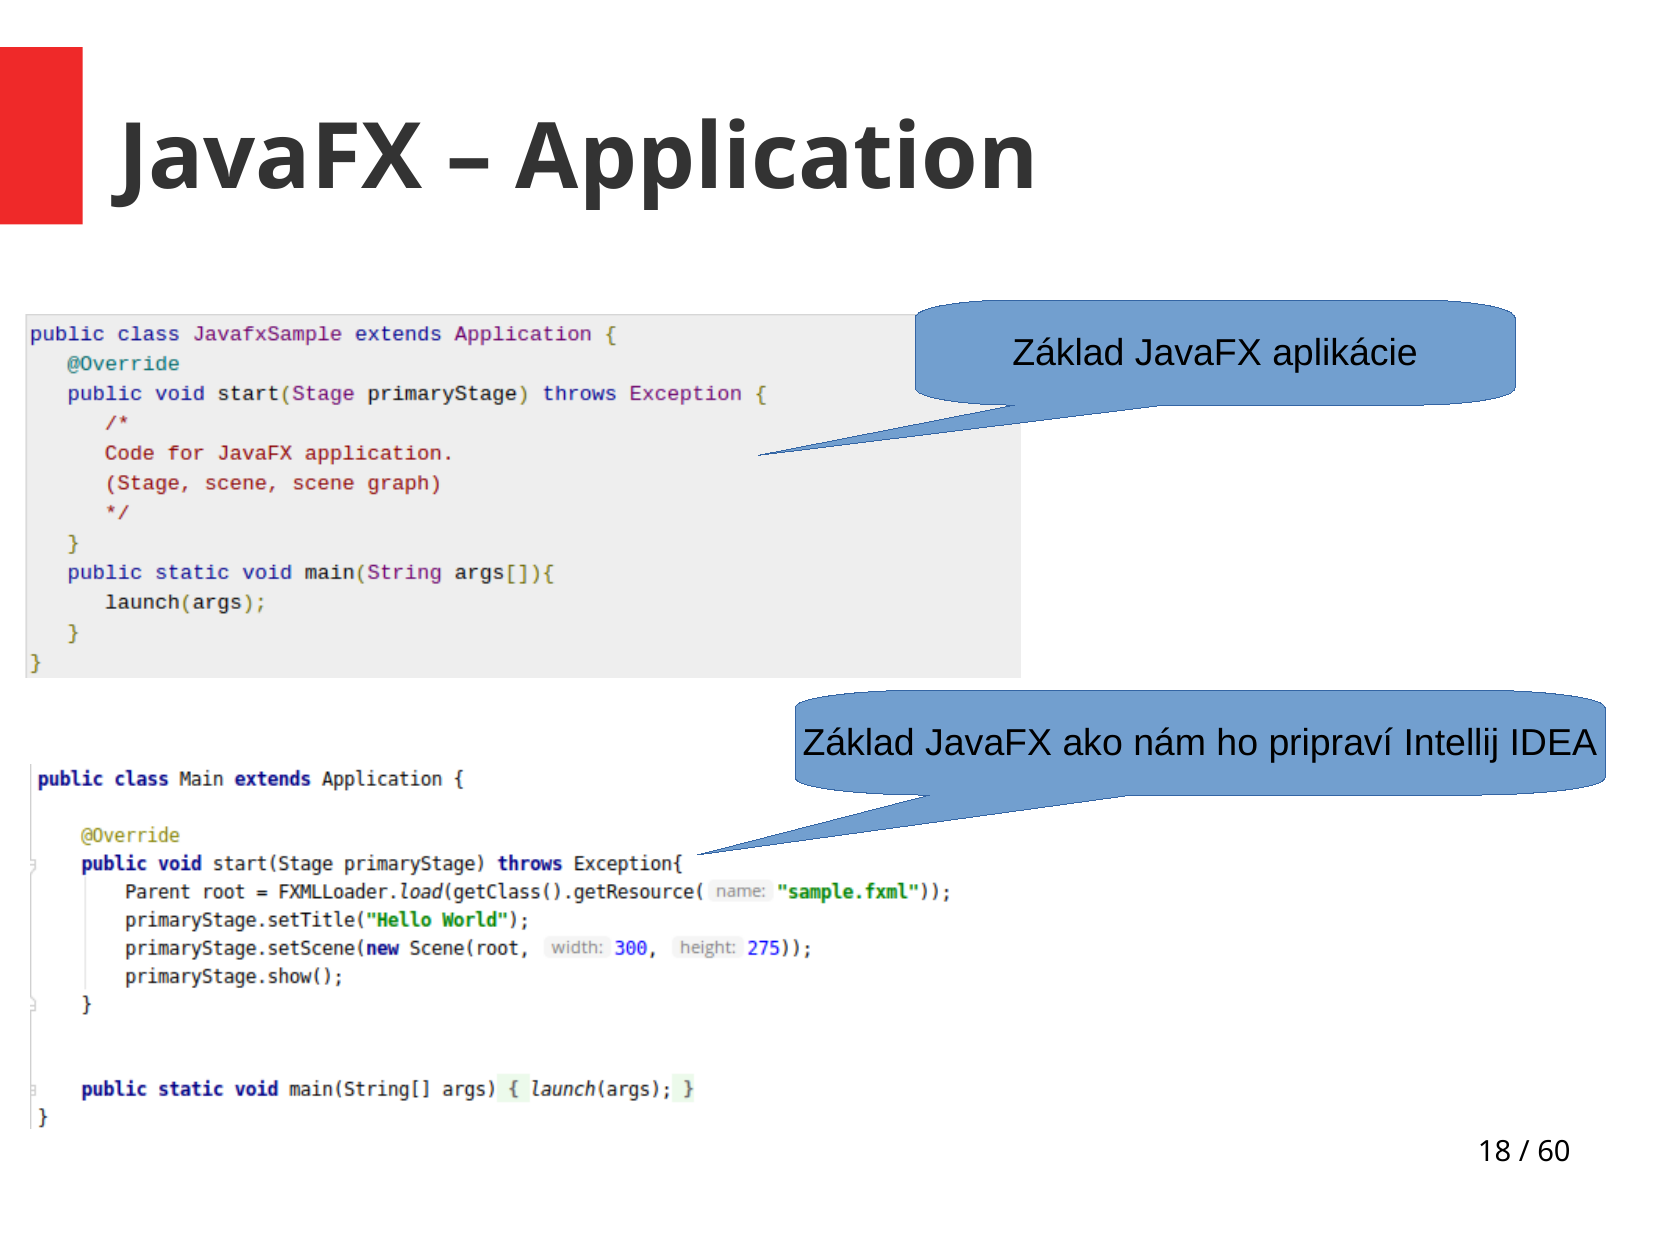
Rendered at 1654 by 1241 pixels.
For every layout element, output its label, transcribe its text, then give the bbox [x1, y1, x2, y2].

picture [21, 314, 1021, 678]
title JavaFX – Application [118, 49, 1571, 257]
text_box Základ JavaFX ako nám ho pripraví Intellij IDEA [697, 690, 1606, 855]
text_box Základ JavaFX aplikácie [758, 300, 1516, 456]
picture [30, 764, 988, 1130]
